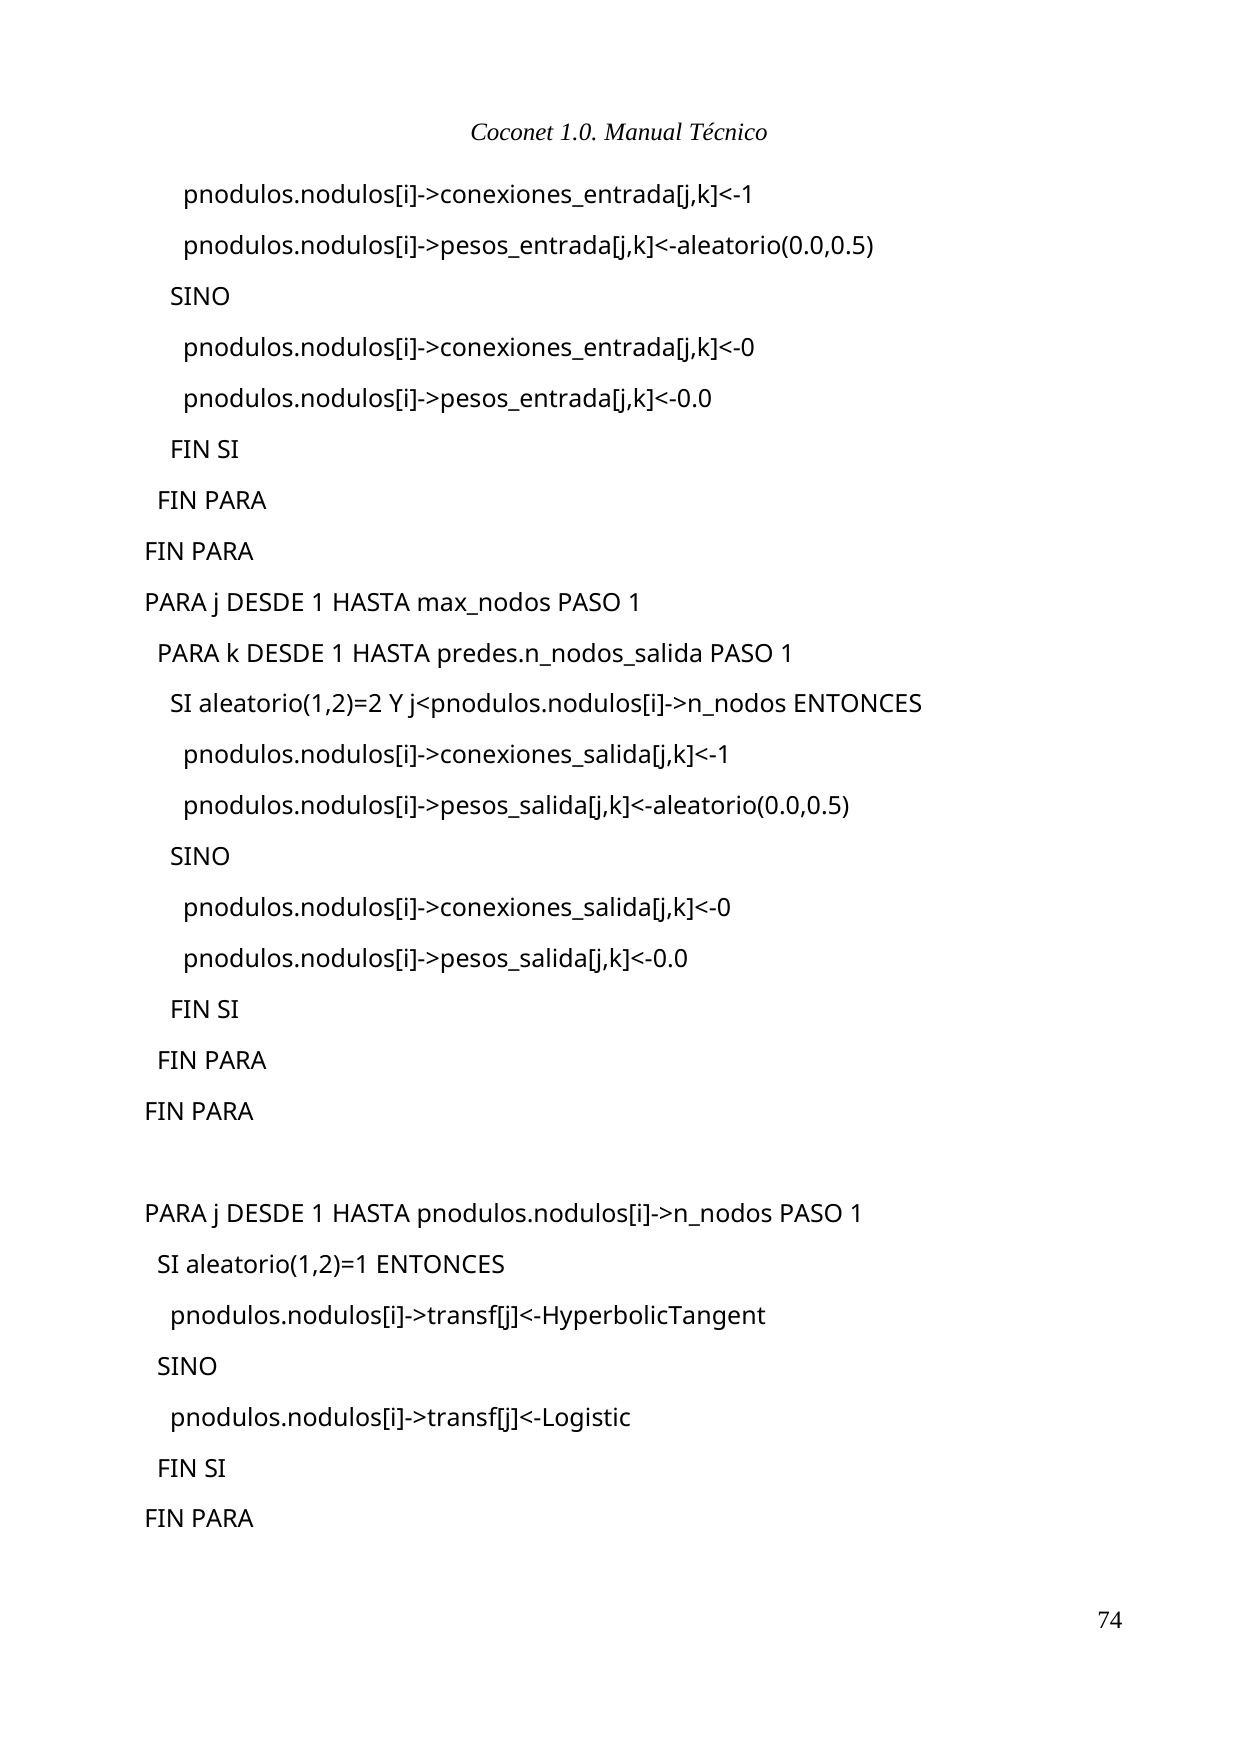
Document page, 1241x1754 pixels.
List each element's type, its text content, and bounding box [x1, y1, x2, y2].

text pnodulos.nodulos[i]->conexiones_entrada[j,k]<-1 [118, 177, 1122, 211]
text SI aleatorio(1,2)=2 Y j<pnodulos.nodulos[i]->n_nodos ENTONCES [118, 686, 1122, 720]
text pnodulos.nodulos[i]->pesos_salida[j,k]<-aleatorio(0.0,0.5) [118, 788, 1122, 822]
text FIN PARA [118, 483, 1122, 517]
text pnodulos.nodulos[i]->transf[j]<-HyperbolicTangent [118, 1298, 1122, 1332]
text pnodulos.nodulos[i]->conexiones_salida[j,k]<-1 [118, 737, 1122, 771]
text pnodulos.nodulos[i]->conexiones_entrada[j,k]<-0 [118, 330, 1122, 364]
text FIN SI [118, 1451, 1122, 1484]
text PARA k DESDE 1 HASTA predes.n_nodos_salida PASO 1 [118, 636, 1122, 669]
text FIN SI [118, 432, 1122, 466]
text SINO [118, 839, 1122, 873]
text SI aleatorio(1,2)=1 ENTONCES [118, 1247, 1122, 1281]
text PARA j DESDE 1 HASTA pnodulos.nodulos[i]->n_nodos PASO 1 [118, 1196, 1122, 1230]
text pnodulos.nodulos[i]->conexiones_salida[j,k]<-0 [118, 890, 1122, 924]
text PARA j DESDE 1 HASTA max_nodos PASO 1 [118, 584, 1122, 618]
text pnodulos.nodulos[i]->pesos_entrada[j,k]<-aleatorio(0.0,0.5) [118, 228, 1122, 262]
text SINO [118, 279, 1122, 313]
text FIN PARA [118, 1094, 1122, 1128]
text SINO [118, 1349, 1122, 1383]
text pnodulos.nodulos[i]->transf[j]<-Logistic [118, 1399, 1122, 1433]
text FIN PARA [118, 1501, 1122, 1535]
text FIN PARA [118, 1043, 1122, 1077]
text FIN SI [118, 992, 1122, 1026]
text FIN PARA [118, 534, 1122, 568]
text pnodulos.nodulos[i]->pesos_salida[j,k]<-0.0 [118, 941, 1122, 975]
text pnodulos.nodulos[i]->pesos_entrada[j,k]<-0.0 [118, 381, 1122, 415]
